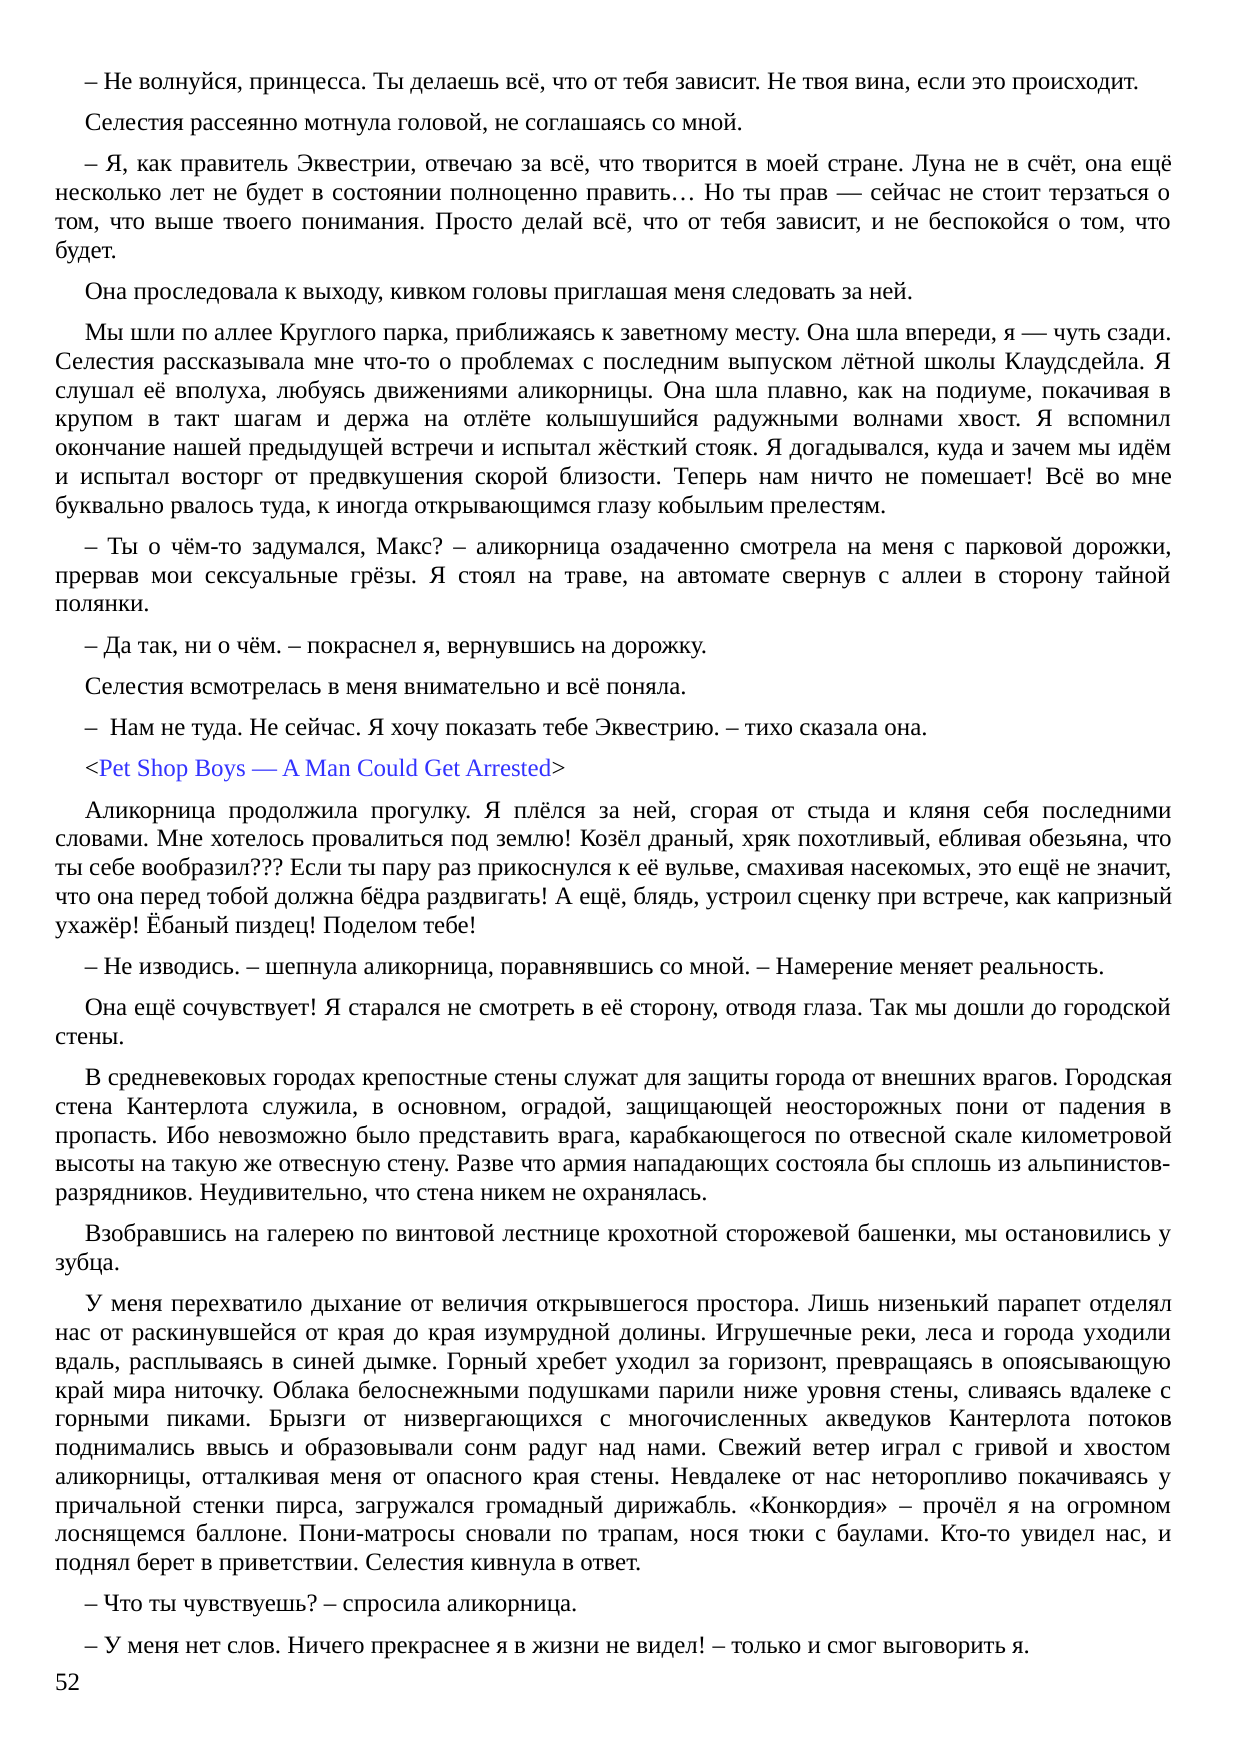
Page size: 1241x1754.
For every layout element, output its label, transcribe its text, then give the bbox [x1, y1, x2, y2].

text Она ещё сочувствует! Я старался не смотреть в её сторону, отводя глаза. Так мы дошли до городской стены. [55, 992, 1173, 1050]
text <Pet Shop Boys — A Man Could Get Arrested> [55, 753, 1173, 782]
text Она проследовала к выходу, кивком головы приглашая меня следовать за ней. [55, 276, 1173, 305]
text – Я, как правитель Эквестрии, отвечаю за всё, что творится в моей стране. Луна не в счёт, она ещё несколько лет не будет в состоянии полноценно править… Но ты прав — сейчас не стоит терзаться о том, что выше твоего понимания. Просто делай всё, что от тебя зависит, и не беспокойся о том, что будет. [55, 148, 1173, 263]
text Мы шли по аллее Круглого парка, приближаясь к заветному месту. Она шла впереди, я — чуть cзади. Селестия рассказывала мне что-то о проблемах с последним выпуском лётной школы Клаудсдейла. Я слушал её вполуха, любуясь движениями аликорницы. Она шла плавно, как на подиуме, покачивая в крупом в такт шагам и держа на отлёте колышушийся радужными волнами хвост. Я вспомнил окончание нашей предыдущей встречи и испытал жёсткий стояк. Я догадывался, куда и зачем мы идём и испытал восторг от предвкушения скорой близости. Теперь нам ничто не помешает! Всё во мне буквально рвалось туда, к иногда открывающимся глазу кобыльим прелестям. [55, 317, 1173, 518]
text – Не волнуйся, принцесса. Ты делаешь всё, что от тебя зависит. Не твоя вина, если это происходит. [55, 66, 1173, 95]
text – Да так, ни о чём. – покраснел я, вернувшись на дорожку. [55, 630, 1173, 658]
text – Нам не туда. Не сейчас. Я хочу показать тебе Эквестрию. – тихо сказала она. [55, 712, 1173, 741]
text Взобравшись на галерею по винтовой лестнице крохотной сторожевой башенки, мы остановились у зубца. [55, 1218, 1173, 1276]
text Аликорница продолжила прогулку. Я плёлся за ней, сгорая от стыда и кляня себя последними словами. Мне хотелось провалиться под землю! Козёл драный, хряк похотливый, ебливая обезьяна, что ты себе вообразил??? Если ты пару раз прикоснулся к её вульве, смахивая насекомых, это ещё не значит, что она перед тобой должна бёдра раздвигать! А ещё, блядь, устроил сценку при встрече, как капризный ухажёр! Ёбаный пиздец! Поделом тебе! [55, 795, 1173, 938]
text В средневековых городах крепостные стены служат для защиты города от внешних врагов. Городская стена Кантерлота служила, в основном, оградой, защищающей неосторожных пони от падения в пропасть. Ибо невозможно было представить врага, карабкающегося по отвесной скале километровой высоты на такую же отвесную стену. Разве что армия нападающих состояла бы сплошь из альпинистов-разрядников. Неудивительно, что стена никем не охранялась. [55, 1062, 1173, 1206]
text У меня перехватило дыхание от величия открывшегося простора. Лишь низенький парапет отделял нас от раскинувшейся от края до края изумрудной долины. Игрушечные реки, леса и города уходили вдаль, расплываясь в синей дымке. Горный хребет уходил за горизонт, превращаясь в опоясывающую край мира ниточку. Облака белоснежными подушками парили ниже уровня стены, сливаясь вдалеке с горными пиками. Брызги от низвергающихся с многочисленных акведуков Кантерлота потоков поднимались ввысь и образовывали сонм радуг над нами. Свежий ветер играл с гривой и хвостом аликорницы, отталкивая меня от опасного края стены. Невдалеке от нас неторопливо покачиваясь у причальной стенки пирса, загружался громадный дирижабль. «Конкордия» – прочёл я на огромном лоснящемся баллоне. Пони-матросы сновали по трапам, нося тюки с баулами. Кто-то увидел нас, и поднял берет в приветствии. Селестия кивнула в ответ. [55, 1288, 1173, 1576]
text Селестия всмотрелась в меня внимательно и всё поняла. [55, 671, 1173, 700]
text – Что ты чувствуешь? – спросила аликорница. [55, 1588, 1173, 1617]
text – Не изводись. – шепнула аликорница, поравнявшись со мной. – Намерение меняет реальность. [55, 951, 1173, 980]
text – У меня нет слов. Ничего прекраснее я в жизни не видел! – только и смог выговорить я. [55, 1630, 1173, 1658]
text Селестия рассеянно мотнула головой, не соглашаясь со мной. [55, 107, 1173, 136]
text – Ты о чём-то задумался, Макс? – аликорница озадаченно смотрела на меня с парковой дорожки, прервав мои сексуальные грёзы. Я стоял на траве, на автомате свернув с аллеи в сторону тайной полянки. [55, 531, 1173, 617]
